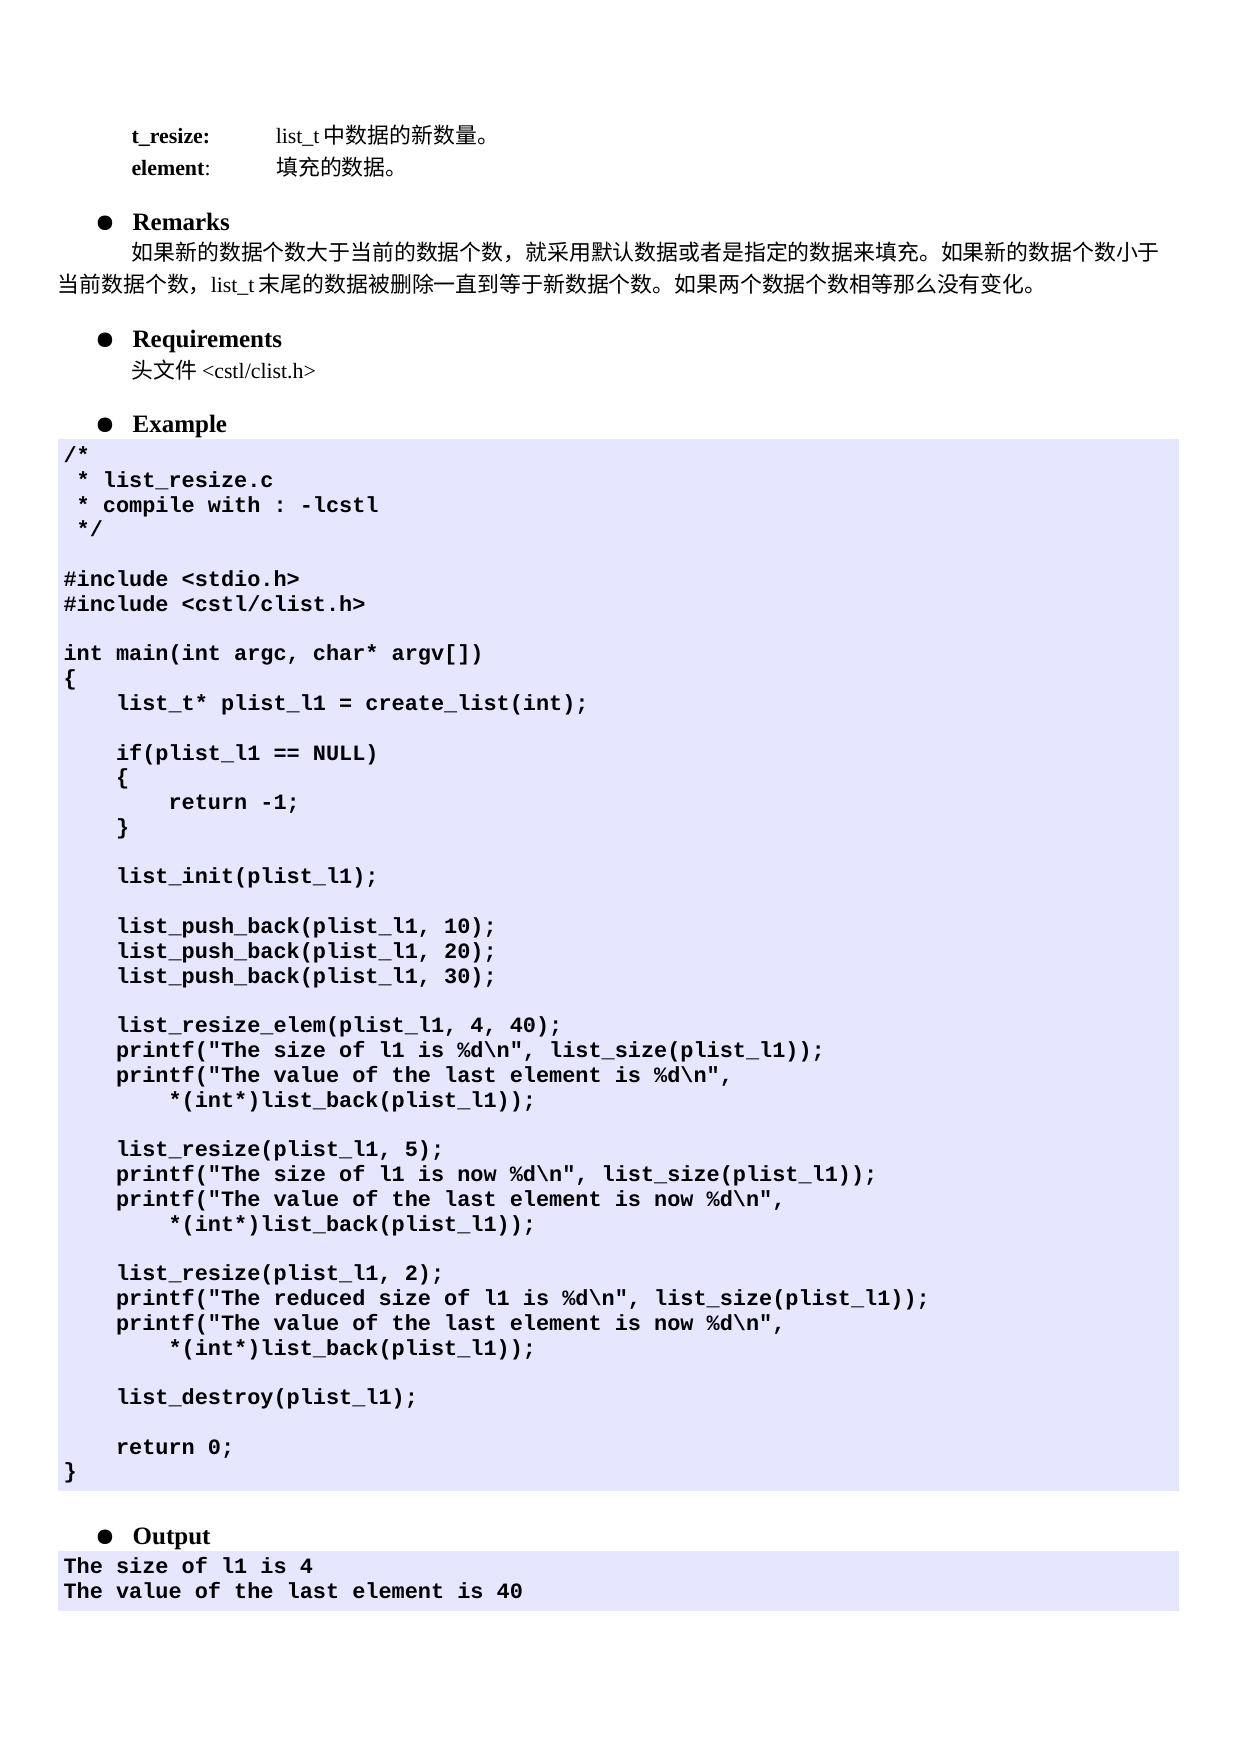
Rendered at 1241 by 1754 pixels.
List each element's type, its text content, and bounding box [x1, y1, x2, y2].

table_header The size of l1 is 4 The value of the last element is 40 [58, 1551, 1179, 1611]
list Output [95, 1521, 1179, 1550]
text 头文件 <cstl/clist.h> [57, 353, 1179, 384]
text t_resize: list_t中数据的新数量。 [57, 118, 1179, 150]
text 如果新的数据个数大于当前的数据个数，就采用默认数据或者是指定的数据来填充。如果新的数据个数小于当前数据个数，list_t末尾的数据被删除一直到等于新数据个数。如果两个数据个数相等那么没有变化。 [57, 235, 1179, 299]
list Example [95, 409, 1179, 438]
list Remarks [95, 207, 1179, 235]
list Requirements [95, 324, 1179, 353]
text element: 填充的数据。 [57, 150, 1179, 181]
table_header /* * list_resize.c * compile with : -lcstl */ #include <stdio.h> #include <cstl/clist.h> int main(int argc, char* argv[]) { list_t* plist_l1 = create_list(int); if(plist_l1 == NULL) { return -1; } list_init(plist_l1); list_push_back(plist_l1, 10); list_push_back(plist_l1, 20); list_push_back(plist_l1, 30); list_resize_elem(plist_l1, 4, 40); printf("The size of l1 is %d\n", list_size(plist_l1)); printf("The value of the last element is %d\n", *(int*)list_back(plist_l1)); list_resize(plist_l1, 5); printf("The size of l1 is now %d\n", list_size(plist_l1)); printf("The value of the last element is now %d\n", *(int*)list_back(plist_l1)); list_resize(plist_l1, 2); printf("The reduced size of l1 is %d\n", list_size(plist_l1)); printf("The value of the last element is now %d\n", *(int*)list_back(plist_l1)); list_destroy(plist_l1); return 0; } [58, 439, 1179, 1491]
